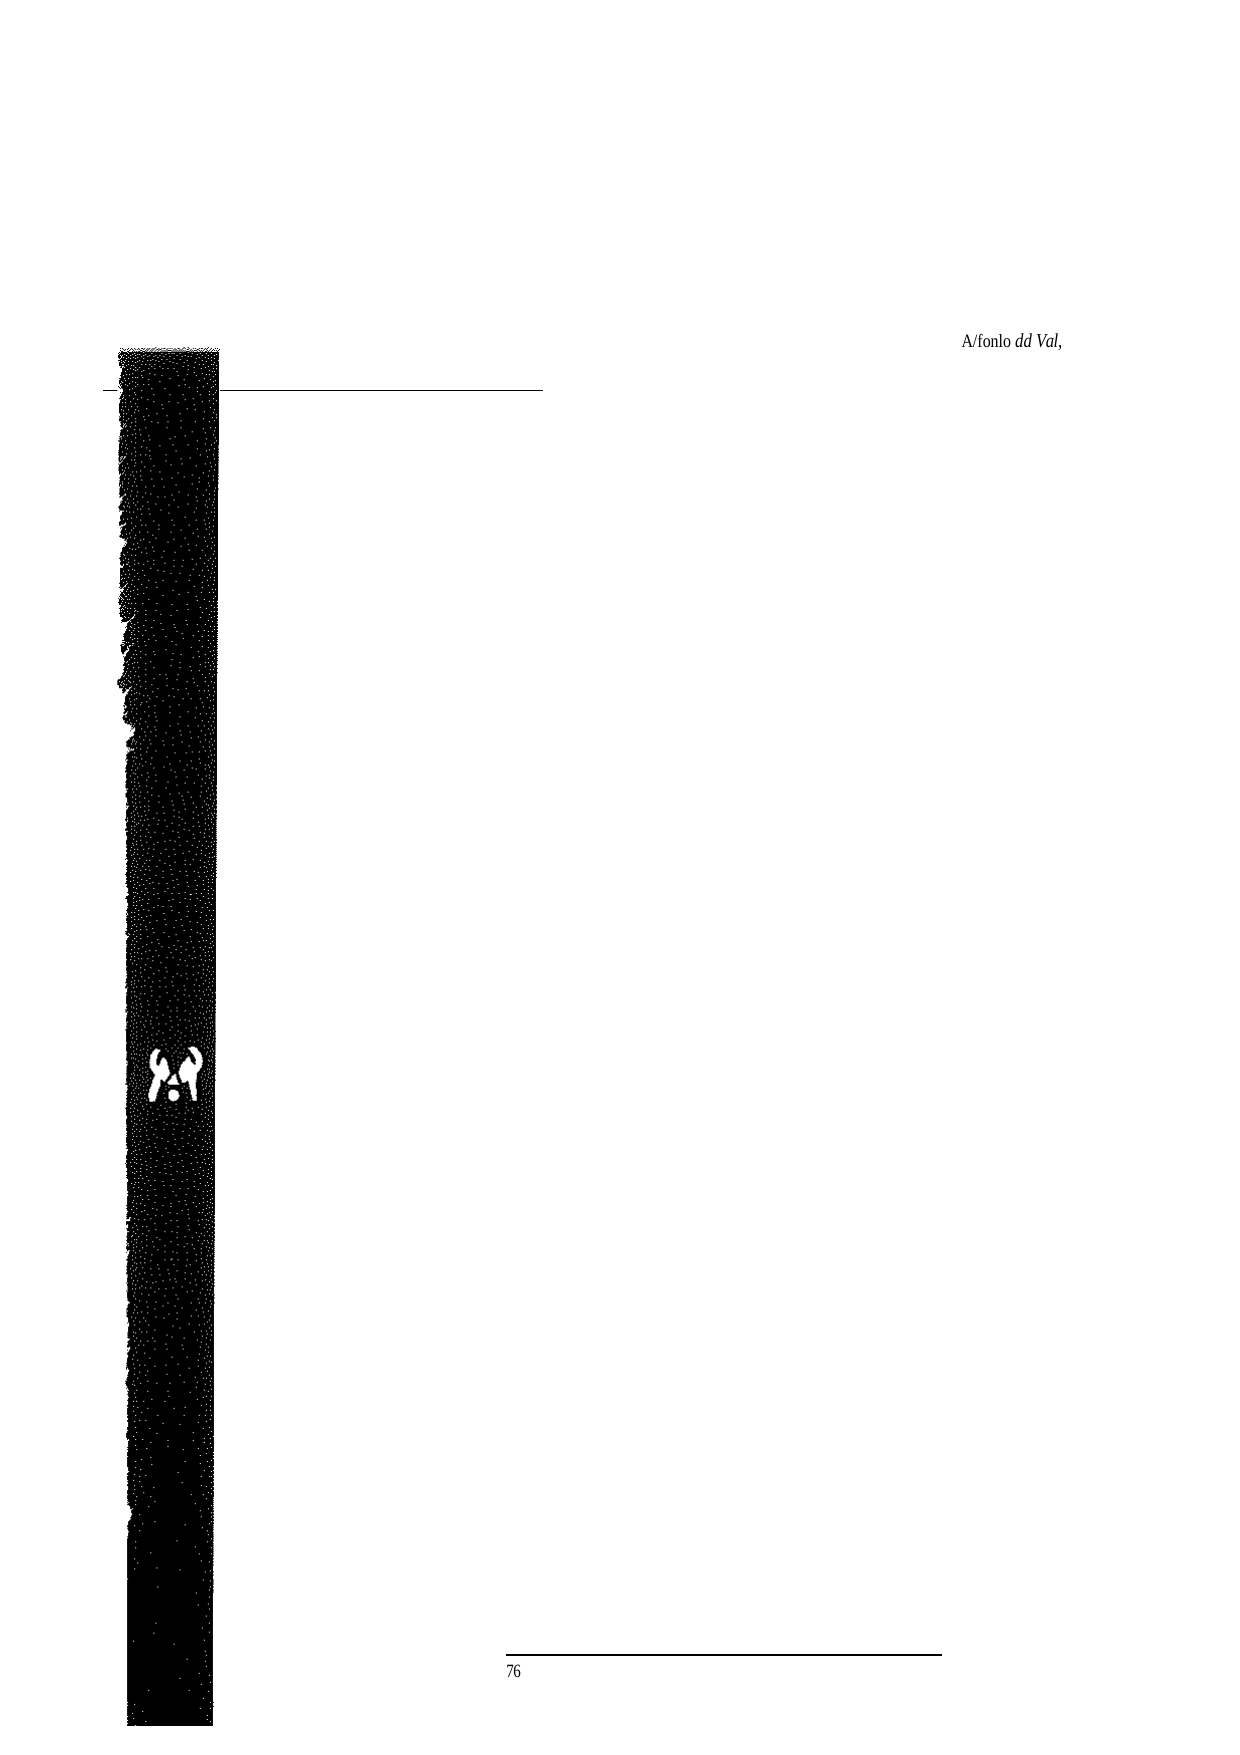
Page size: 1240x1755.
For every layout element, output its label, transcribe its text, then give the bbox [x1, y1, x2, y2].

text A/fonlo dd Val, [961, 329, 1136, 352]
